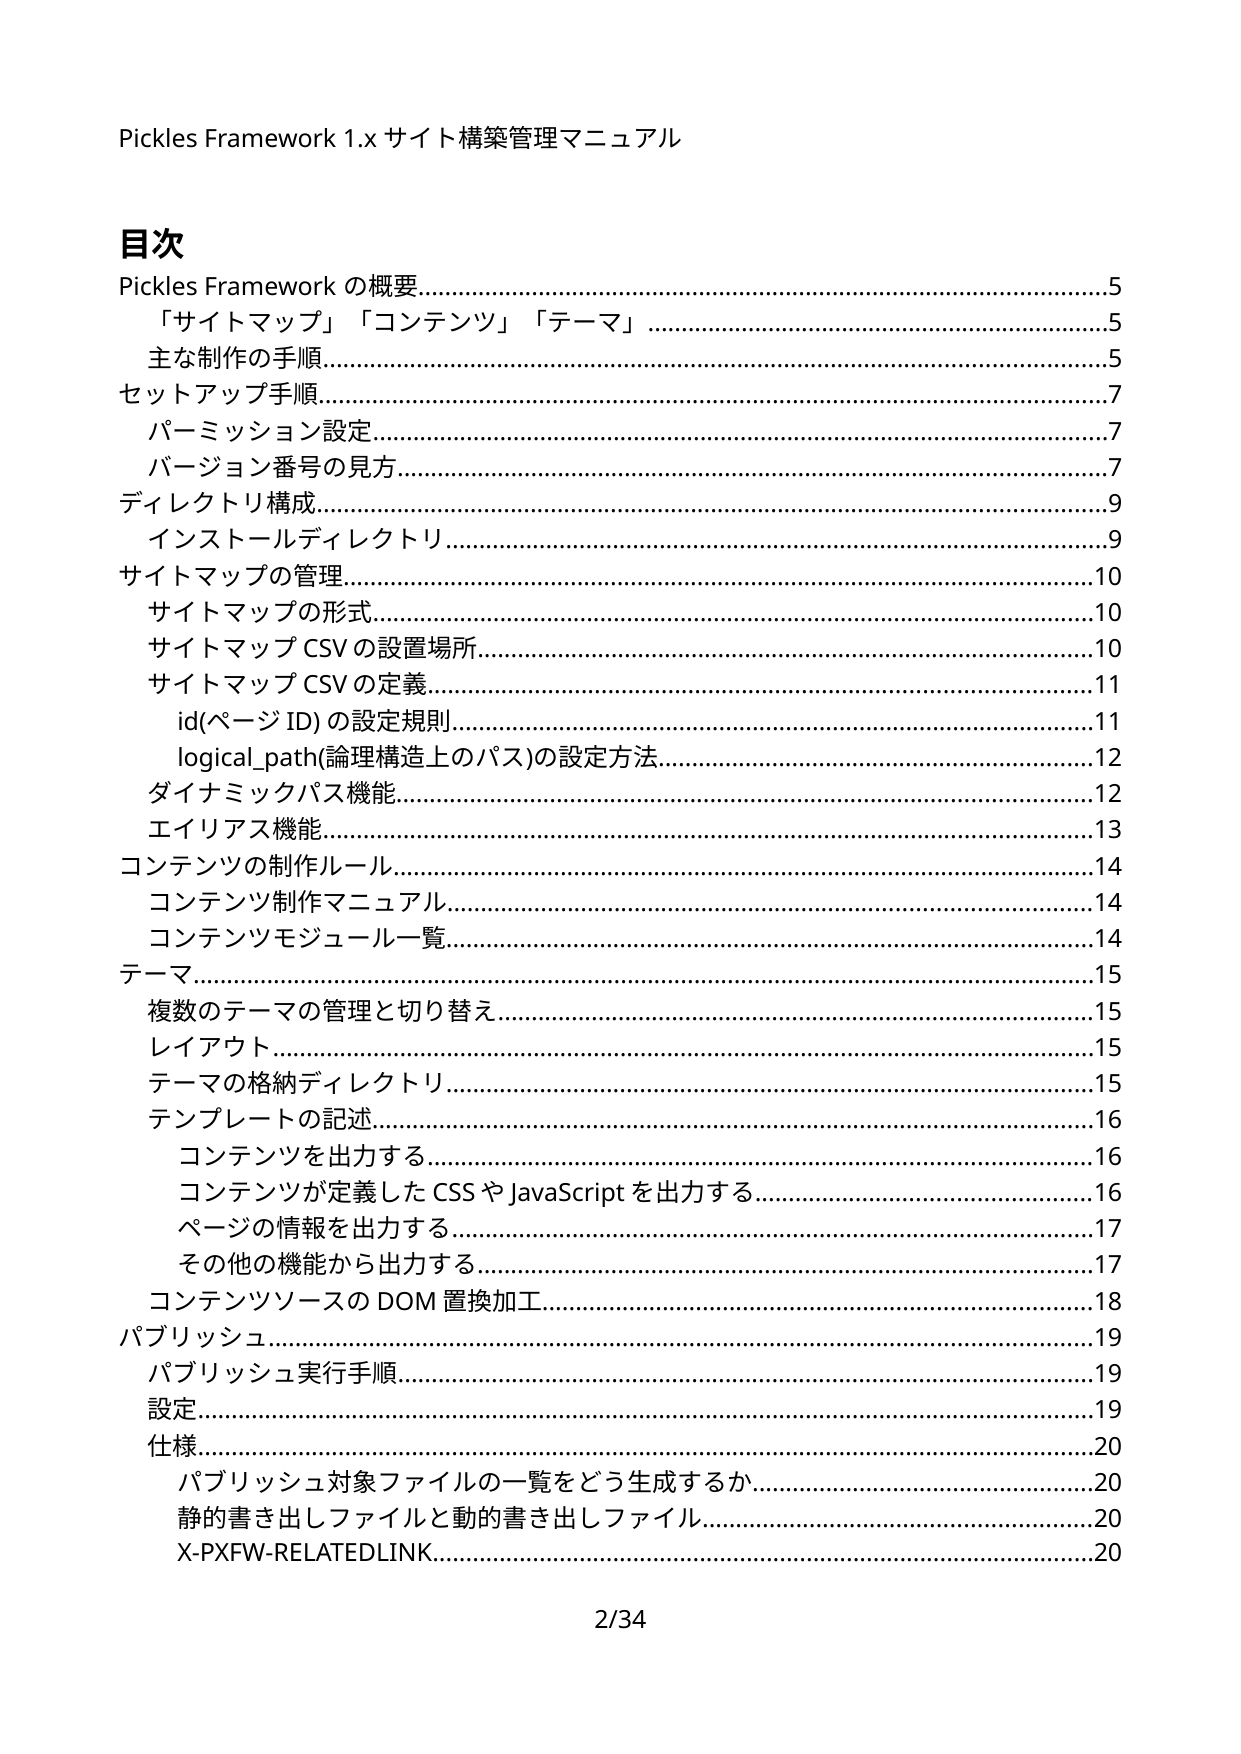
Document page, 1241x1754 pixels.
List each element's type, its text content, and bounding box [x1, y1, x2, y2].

text 「サイトマップ」「コンテンツ」「テーマ」 5 [148, 302, 1122, 339]
text サイトマップCSVの定義 11 [148, 665, 1122, 701]
text コンテンツモジュール一覧 14 [148, 919, 1122, 955]
text バージョン番号の見方 7 [148, 447, 1122, 484]
text 設定 19 [148, 1390, 1122, 1426]
text 仕様 20 [148, 1426, 1122, 1462]
text レイアウト 15 [148, 1027, 1122, 1064]
text ディレクトリ構成 9 [118, 484, 1122, 520]
text パブリッシュ 19 [118, 1317, 1122, 1354]
text ページの情報を出力する 17 [177, 1209, 1122, 1245]
text コンテンツが定義したCSSやJavaScriptを出力する 16 [177, 1172, 1122, 1209]
text テンプレートの記述 16 [148, 1100, 1122, 1136]
text Pickles Framework の概要 5 [118, 266, 1122, 302]
text 静的書き出しファイルと動的書き出しファイル 20 [177, 1499, 1122, 1535]
text セットアップ手順 7 [118, 375, 1122, 411]
text 複数のテーマの管理と切り替え 15 [148, 991, 1122, 1027]
text エイリアス機能 13 [148, 810, 1122, 846]
text コンテンツを出力する 16 [177, 1136, 1122, 1172]
text サイトマップCSVの設置場所 10 [148, 629, 1122, 665]
text logical_path(論理構造上のパス)の設定方法 12 [177, 737, 1122, 774]
text パブリッシュ対象ファイルの一覧をどう生成するか 20 [177, 1462, 1122, 1499]
text サイトマップの管理 10 [118, 556, 1122, 592]
text id(ページID) の設定規則 11 [177, 701, 1122, 737]
text 主な制作の手順 5 [148, 339, 1122, 375]
subtitle 目次 [118, 218, 1122, 266]
text ダイナミックパス機能 12 [148, 774, 1122, 810]
text インストールディレクトリ 9 [148, 520, 1122, 556]
text コンテンツソースのDOM置換加工 18 [148, 1281, 1122, 1317]
text パーミッション設定 7 [148, 411, 1122, 447]
text X-PXFW-RELATEDLINK 20 [177, 1535, 1122, 1569]
text サイトマップの形式 10 [148, 592, 1122, 629]
text パブリッシュ実行手順 19 [148, 1354, 1122, 1390]
text コンテンツ制作マニュアル 14 [148, 882, 1122, 919]
text その他の機能から出力する 17 [177, 1245, 1122, 1281]
text テーマ 15 [118, 955, 1122, 991]
text コンテンツの制作ルール 14 [118, 846, 1122, 882]
text テーマの格納ディレクトリ 15 [148, 1064, 1122, 1100]
